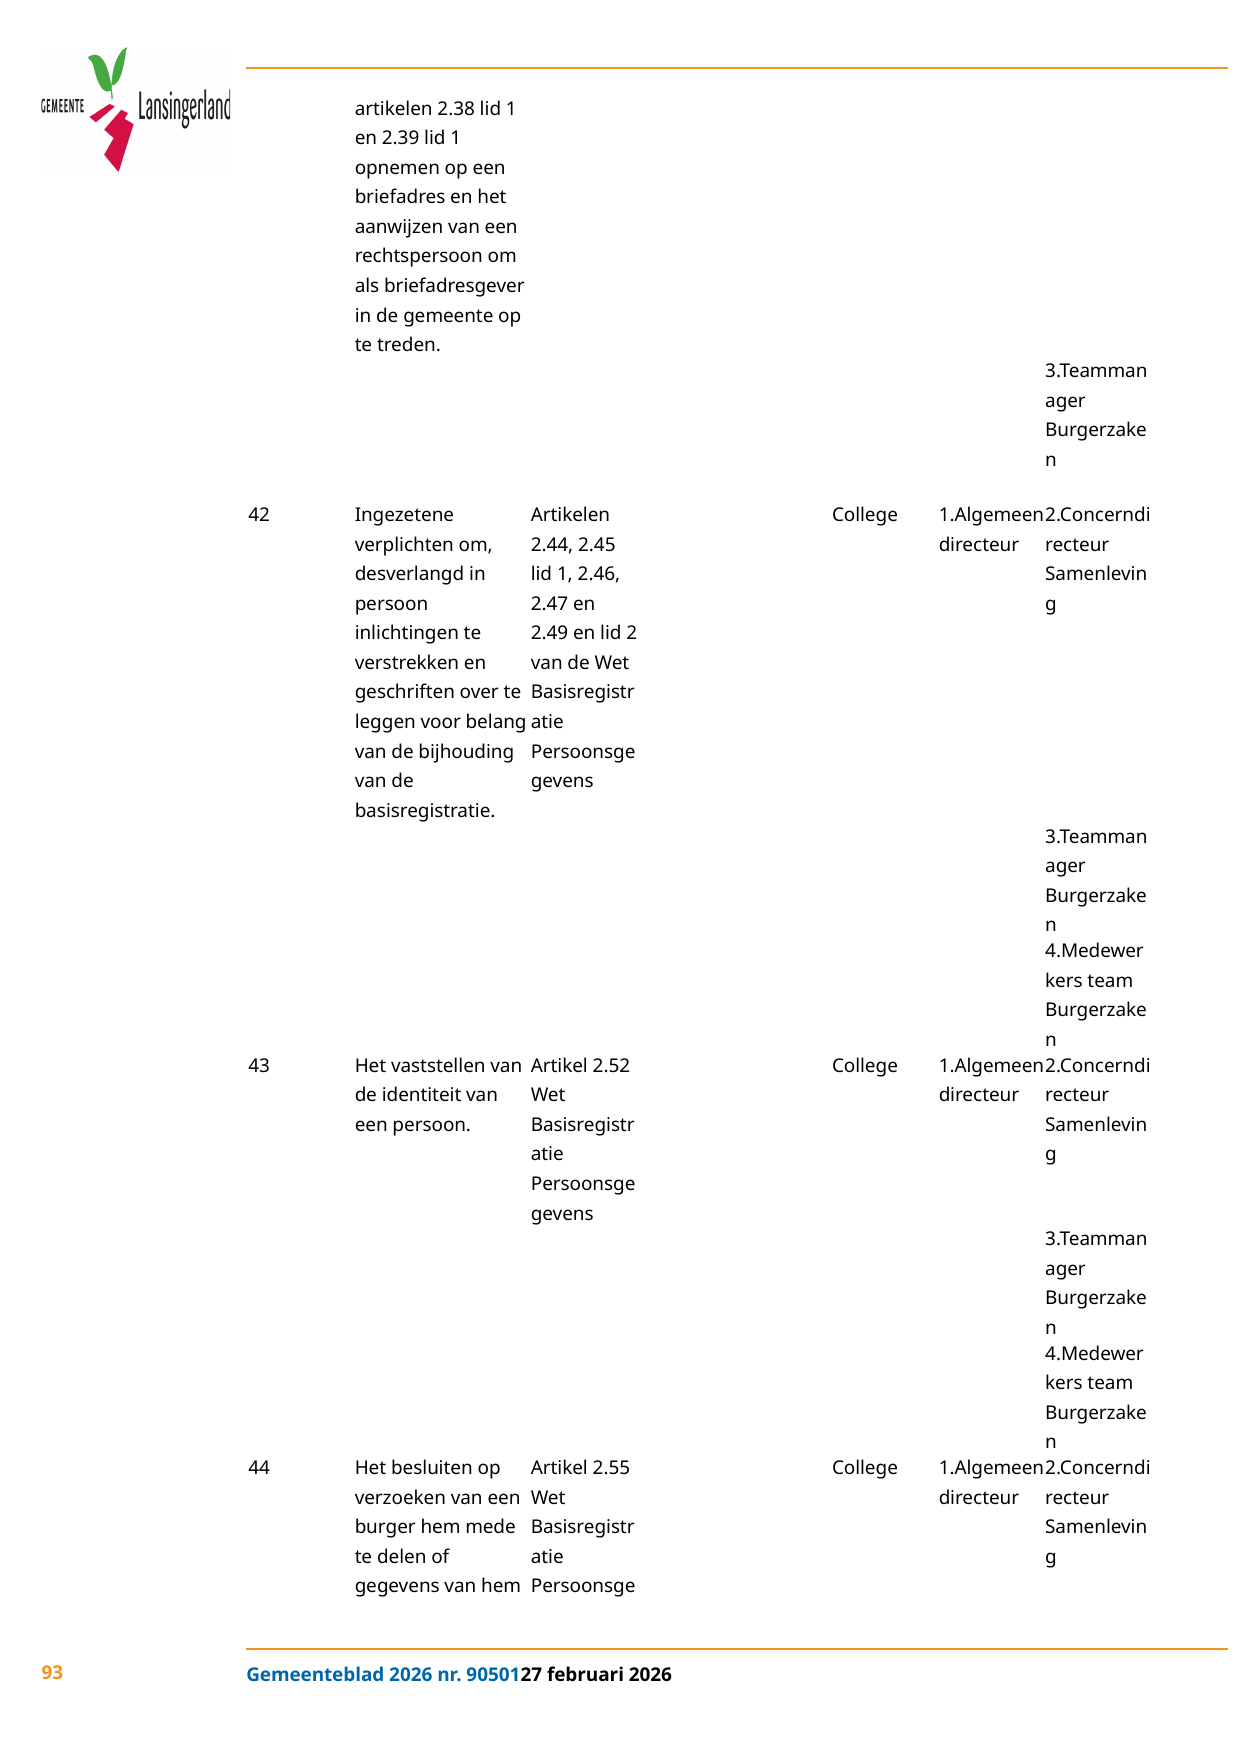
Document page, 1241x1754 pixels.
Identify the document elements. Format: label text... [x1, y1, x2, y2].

table_cell [355, 823, 531, 937]
table_cell [355, 1225, 531, 1340]
table_cell Artikel 2.55 Wet Basisregistratie Persoonsge [531, 1454, 637, 1598]
table_cell 3.Teammanager Burgerzaken [1045, 1225, 1152, 1340]
table_cell [248, 823, 354, 937]
table_cell 44 [248, 1454, 354, 1598]
table_cell [939, 1225, 1045, 1340]
table_cell College [832, 501, 938, 823]
table_cell Artikelen 2.44, 2.45 lid 1, 2.46, 2.47 en 2.49 en lid 2 van de Wet Basisregistratie Persoonsgegevens [531, 501, 637, 823]
table_cell [248, 1340, 354, 1454]
table_cell [832, 95, 938, 357]
table_cell [939, 823, 1045, 937]
table_cell [637, 1340, 832, 1454]
table_cell [637, 937, 832, 1052]
table_cell [637, 823, 832, 937]
table_cell [637, 357, 832, 501]
table_cell [248, 1225, 354, 1340]
table_cell [355, 357, 531, 501]
table_cell [939, 1340, 1045, 1454]
table_cell [939, 95, 1045, 357]
table_cell [531, 1340, 637, 1454]
table_cell Ingezetene verplichten om, desverlangd in persoon inlichtingen te verstrekken en geschriften over te leggen voor belang van de bijhouding van de basisregistratie. [355, 501, 531, 823]
table_cell 1.Algemeen directeur [939, 501, 1045, 823]
table_cell 43 [248, 1052, 354, 1225]
table_cell [531, 1225, 637, 1340]
table_cell Het besluiten op verzoeken van een burger hem mede te delen of gegevens van hem [355, 1454, 531, 1598]
table_cell [939, 937, 1045, 1052]
table_cell artikelen 2.38 lid 1 en 2.39 lid 1 opnemen op een briefadres en het aanwijzen van een rechtspersoon om als briefadresgever in de gemeente op te treden. [355, 95, 531, 357]
table_cell 1.Algemeen directeur [939, 1052, 1045, 1225]
table_cell [248, 937, 354, 1052]
table_cell [832, 937, 938, 1052]
table_cell [939, 357, 1045, 501]
table_cell [832, 1225, 938, 1340]
table_cell 2.Concerndirecteur Samenleving [1045, 1052, 1152, 1225]
table_cell [248, 95, 354, 357]
table_cell [637, 1454, 832, 1598]
table_cell [1045, 95, 1152, 357]
table_cell [832, 357, 938, 501]
table_cell College [832, 1052, 938, 1225]
table_cell 4.Medewerkers team Burgerzaken [1045, 937, 1152, 1052]
table_cell Artikel 2.52 Wet Basisregistratie Persoonsgegevens [531, 1052, 637, 1225]
table_cell 1.Algemeen directeur [939, 1454, 1045, 1598]
table_cell [355, 1340, 531, 1454]
table_cell [355, 937, 531, 1052]
table_cell 3.Teammanager Burgerzaken [1045, 823, 1152, 937]
table_cell 2.Concerndirecteur Samenleving [1045, 1454, 1152, 1598]
table_cell [248, 357, 354, 501]
table_cell 3.Teammanager Burgerzaken [1045, 357, 1152, 501]
picture [41, 47, 231, 172]
table_cell [531, 823, 637, 937]
table_cell [531, 95, 637, 357]
table_cell [637, 95, 832, 357]
table_cell 2.Concerndirecteur Samenleving [1045, 501, 1152, 823]
table_cell 4.Medewerkers team Burgerzaken [1045, 1340, 1152, 1454]
table_cell [531, 357, 637, 501]
table_cell [531, 937, 637, 1052]
table_cell [832, 1340, 938, 1454]
table_cell [832, 823, 938, 937]
table_cell [637, 1052, 832, 1225]
table_cell [637, 1225, 832, 1340]
table_cell Het vaststellen van de identiteit van een persoon. [355, 1052, 531, 1225]
table_cell [637, 501, 832, 823]
table_cell 42 [248, 501, 354, 823]
table_cell College [832, 1454, 938, 1598]
